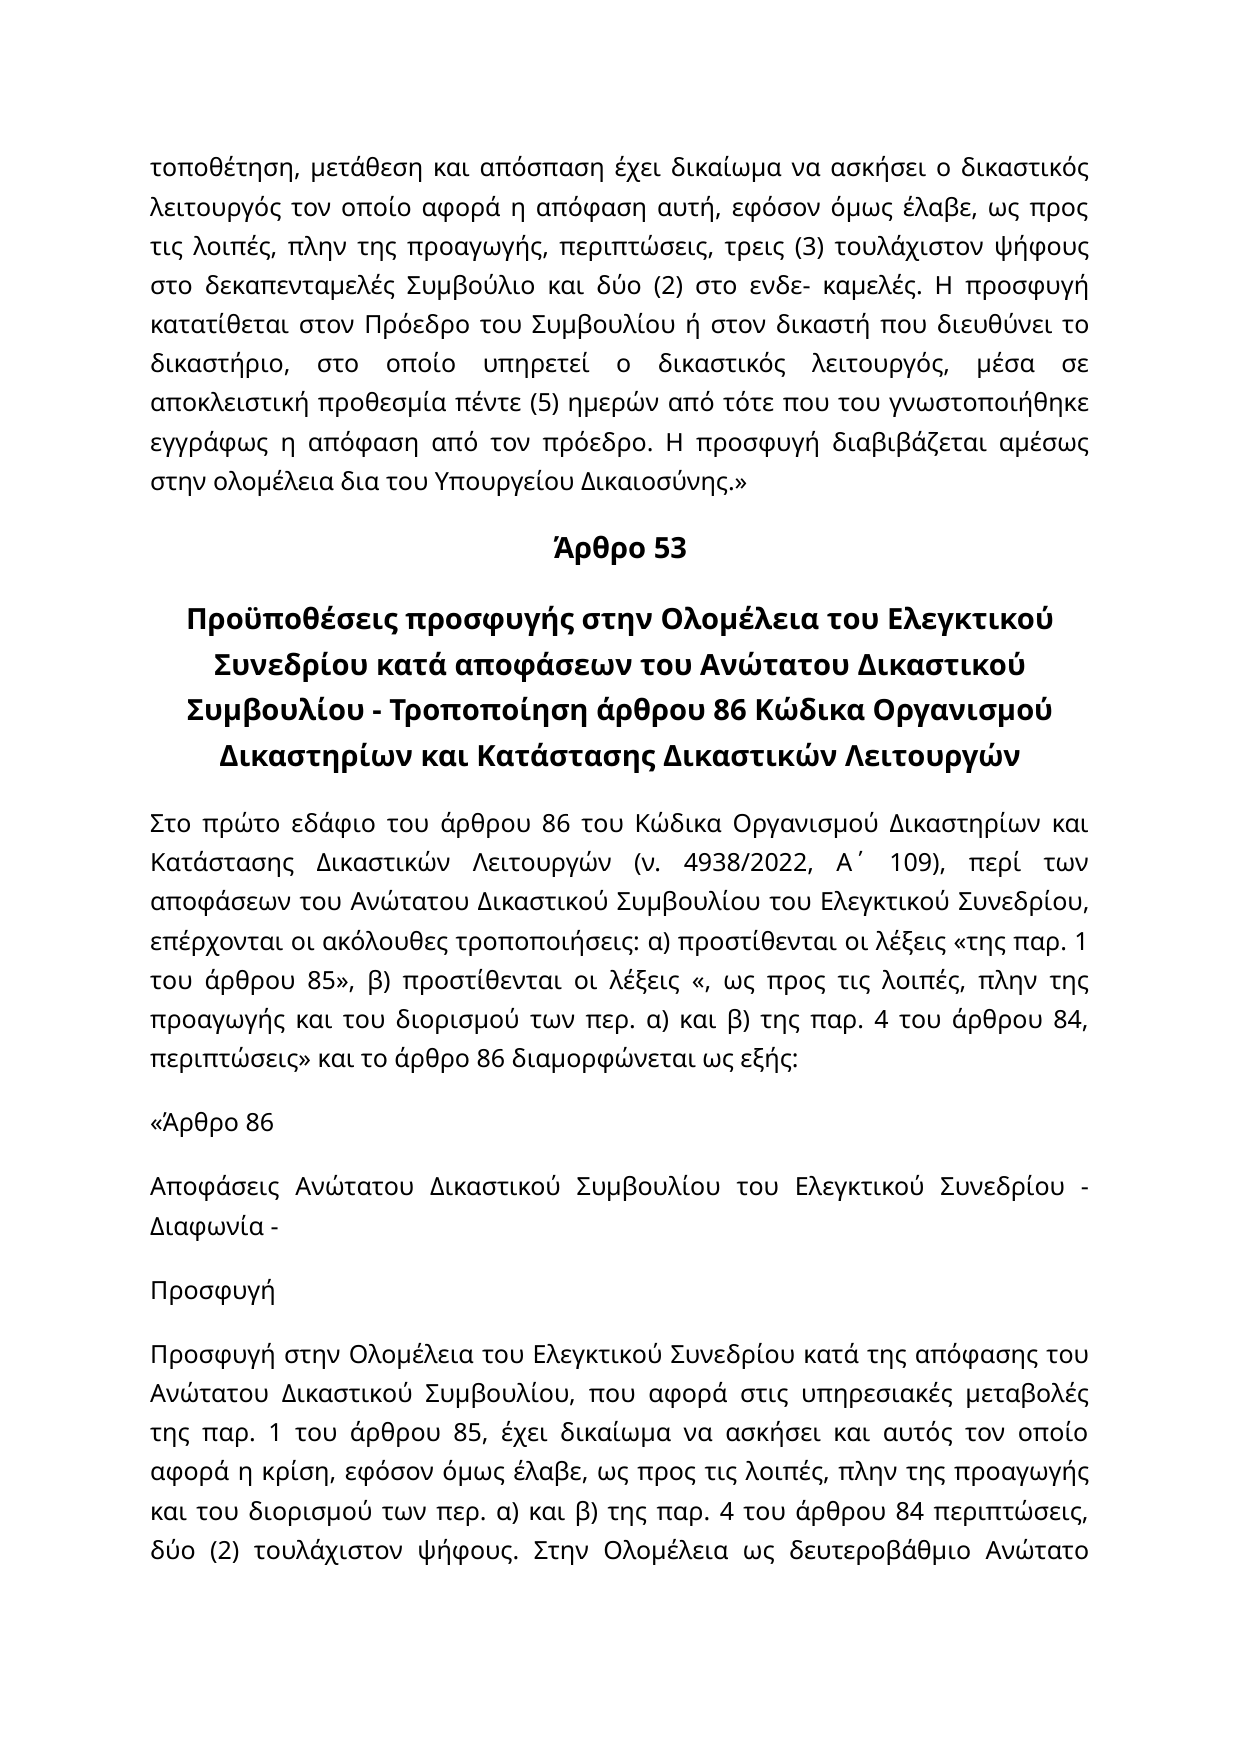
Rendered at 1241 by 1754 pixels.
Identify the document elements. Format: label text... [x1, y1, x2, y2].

text τοποθέτηση, μετάθεση και απόσπαση έχει δικαίωμα να ασκήσει ο δικαστικός λειτουργός τον οποίο αφορά η απόφαση αυτή, εφόσον όμως έλαβε, ως προς τις λοιπές, πλην της προαγωγής, περιπτώσεις, τρεις (3) τουλάχιστον ψήφους στο δεκαπενταμελές Συμβούλιο και δύο (2) στο ενδε- καμελές. Η προσφυγή κατατίθεται στον Πρόεδρο του Συμβουλίου ή στον δικαστή που διευθύνει το δικαστήριο, στο οποίο υπηρετεί ο δικαστικός λειτουργός, μέσα σε αποκλειστική προθεσμία πέντε (5) ημερών από τότε που του γνωστοποιήθηκε εγγράφως η απόφαση από τον πρόεδρο. Η προσφυγή διαβιβάζεται αμέσως στην ολομέλεια δια του Υπουργείου Δικαιοσύνης.» [150, 150, 1090, 497]
text Αποφάσεις Ανώτατου Δικαστικού Συμβουλίου του Ελεγκτικού Συνεδρίου - Διαφωνία - [150, 1169, 1090, 1242]
text Στο πρώτο εδάφιο του άρθρου 86 του Κώδικα Οργανισμού Δικαστηρίων και Κατάστασης Δικαστικών Λειτουργών (ν. 4938/2022, Α΄ 109), περί των αποφάσεων του Ανώτατου Δικαστικού Συμβουλίου του Ελεγκτικού Συνεδρίου, επέρχονται οι ακόλουθες τροποποιήσεις: α) προστίθενται οι λέξεις «της παρ. 1 του άρθρου 85», β) προστίθενται οι λέξεις «, ως προς τις λοιπές, πλην της προαγωγής και του διορισμού των περ. α) και β) της παρ. 4 του άρθρου 84, περιπτώσεις» και το άρθρο 86 διαμορφώνεται ως εξής: [150, 806, 1090, 1075]
text Προσφυγή [150, 1272, 1090, 1306]
text «Άρθρο 86 [150, 1105, 1090, 1139]
subtitle Προϋποθέσεις προσφυγής στην Ολομέλεια του Ελεγκτικού Συνεδρίου κατά αποφάσεων του Ανώτατου Δικαστικού Συμβουλίου - Τροποποίηση άρθρου 86 Κώδικα Οργανισμού Δικαστηρίων και Κατάστασης Δικαστικών Λειτουργών [150, 598, 1090, 775]
subtitle Άρθρο 53 [150, 527, 1090, 567]
text Προσφυγή στην Ολομέλεια του Ελεγκτικού Συνεδρίου κατά της απόφασης του Ανώτατου Δικαστικού Συμβουλίου, που αφορά στις υπηρεσιακές μεταβολές της παρ. 1 του άρθρου 85, έχει δικαίωμα να ασκήσει και αυτός τον οποίο αφορά η κρίση, εφόσον όμως έλαβε, ως προς τις λοιπές, πλην της προαγωγής και του διορισμού των περ. α) και β) της παρ. 4 του άρθρου 84 περιπτώσεις, δύο (2) τουλάχιστον ψήφους. Στην Ολομέλεια ως δευτεροβάθμιο Ανώτατο [150, 1336, 1090, 1566]
